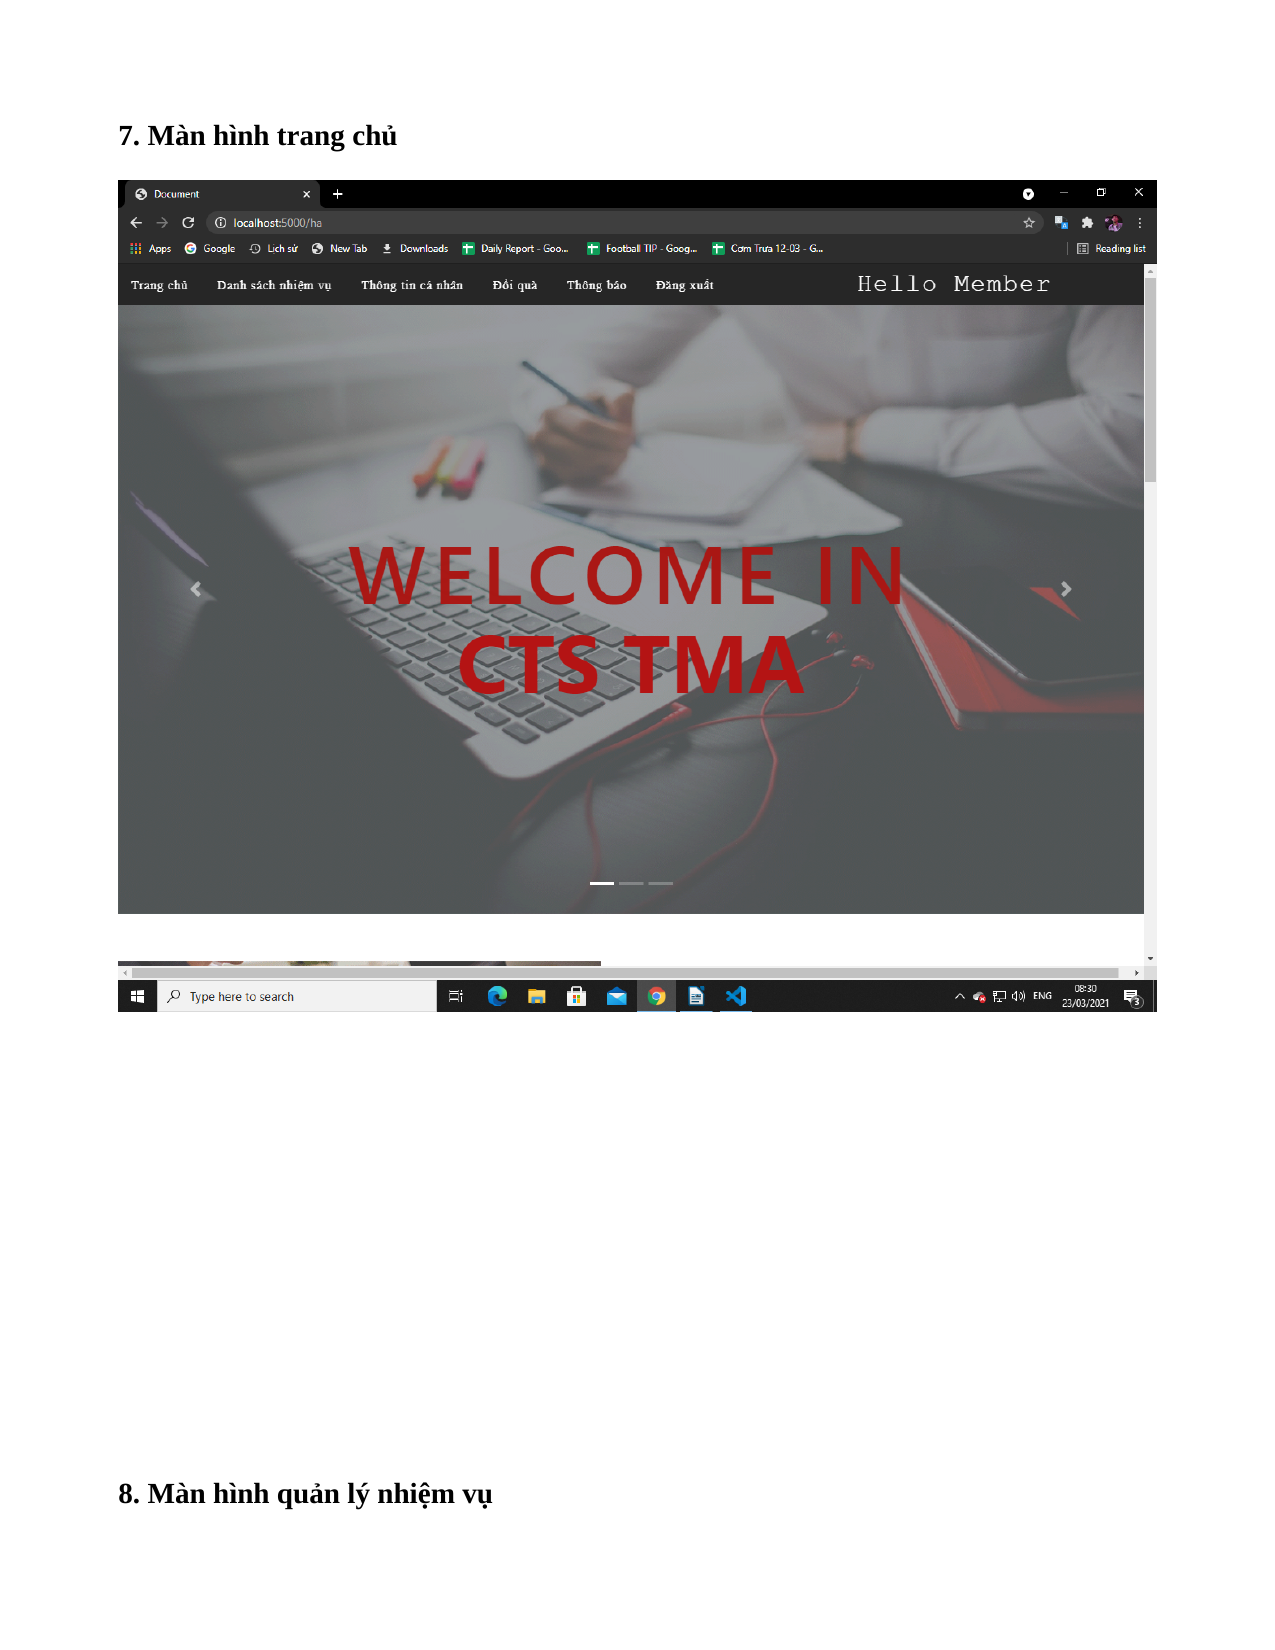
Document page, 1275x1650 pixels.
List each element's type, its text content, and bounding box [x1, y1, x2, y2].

text 8. Màn hình quản lý nhiệm vụ [118, 1476, 1157, 1510]
picture [118, 180, 1157, 1012]
text 7. Màn hình trang chủ [118, 118, 1157, 152]
